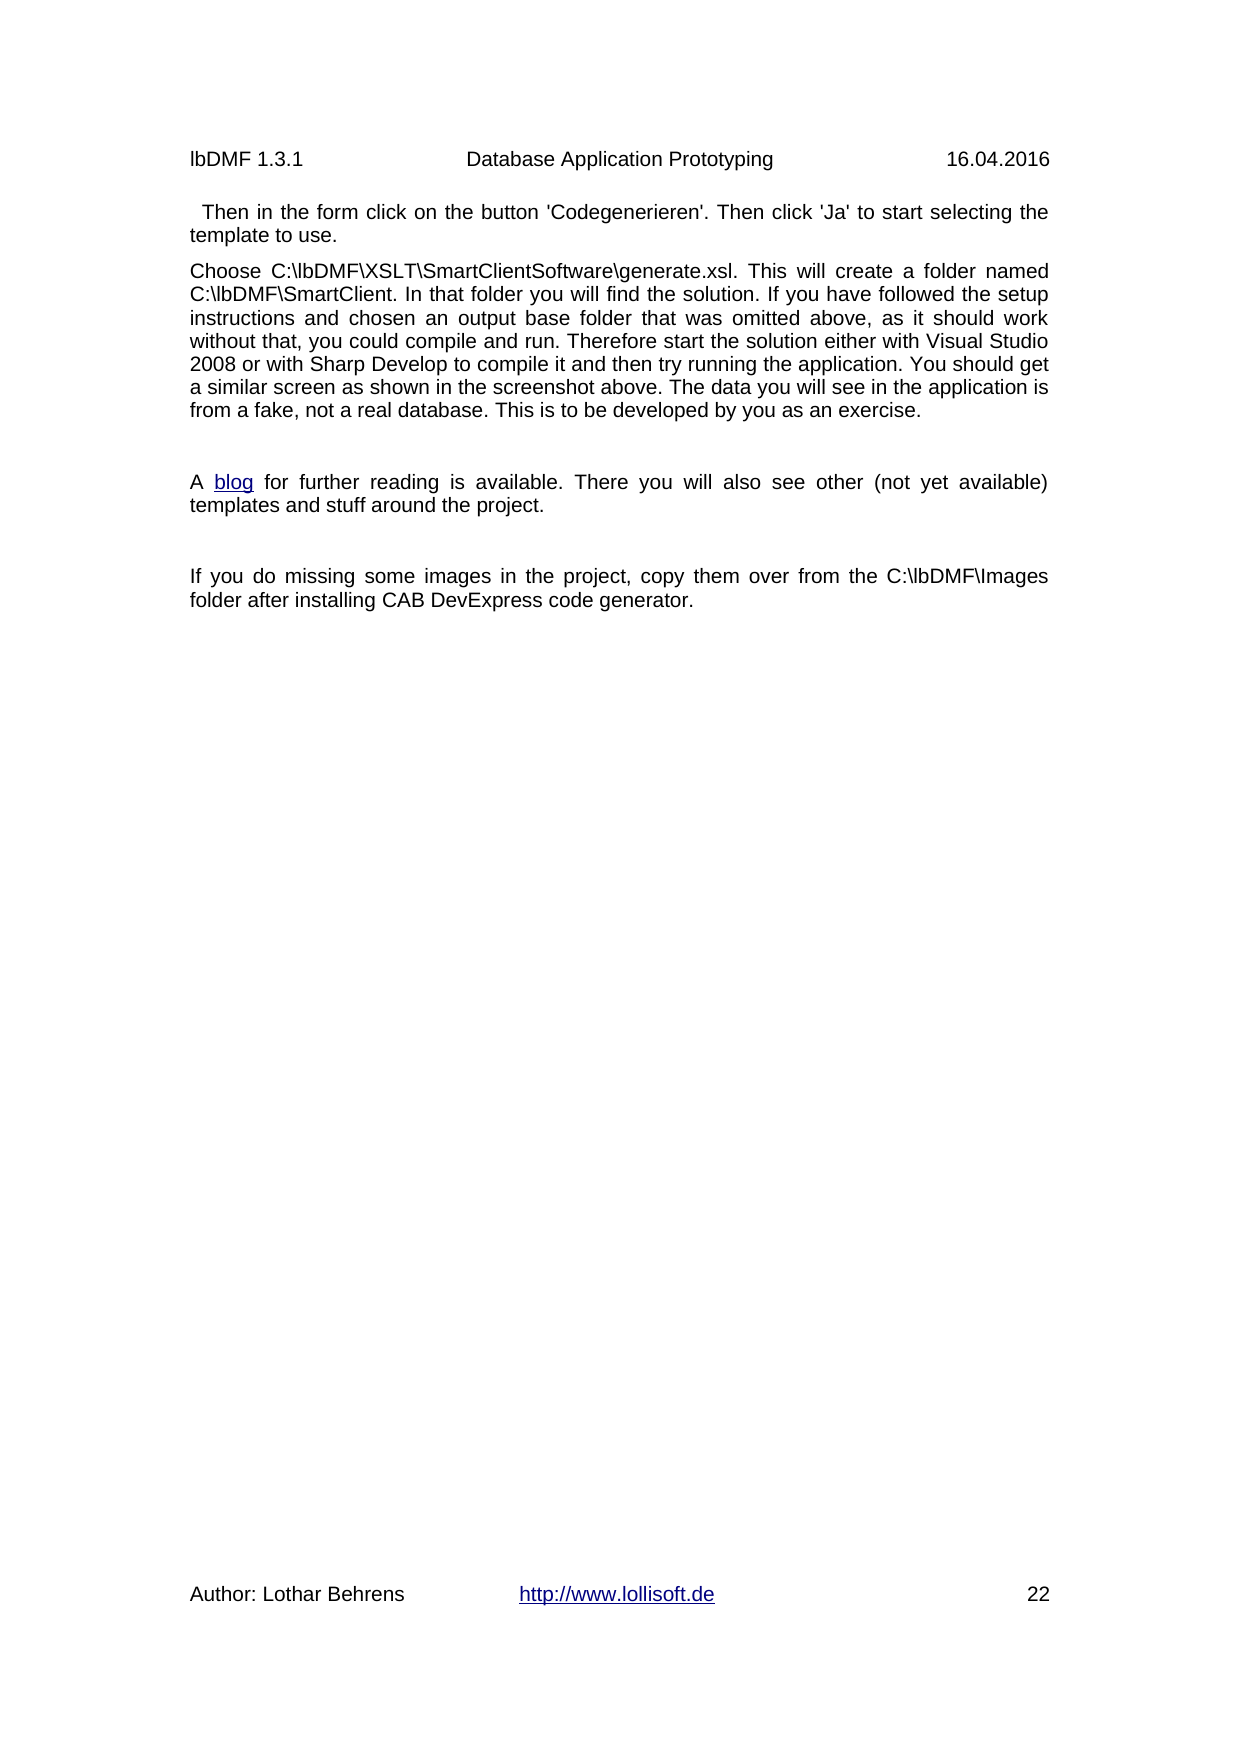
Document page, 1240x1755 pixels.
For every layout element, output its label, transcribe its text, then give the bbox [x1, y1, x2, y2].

text A blog for further reading is available. There you will also see other (not yet available) templates and stuff around the project. [189, 470, 1050, 517]
text Then in the form click on the button 'Codegenerieren'. Then click 'Ja' to start selecting the template to use. [189, 201, 1050, 247]
text If you do missing some images in the project, copy them over from the C:\lbDMF\Images folder after installing CAB DevExpress code generator. [189, 565, 1050, 612]
text Choose C:\lbDMF\XSLT\SmartClientSoftware\generate.xsl. This will create a folder named C:\lbDMF\SmartClient. In that folder you will find the solution. If you have followed the setup instructions and chosen an output base folder that was omitted above, as it should work without that, you could compile and run. Therefore start the solution either with Visual Studio 2008 or with Sharp Develop to compile it and then try running the application. You should get a similar screen as shown in the screenshot above. The data you will see in the application is from a fake, not a real database. This is to be developed by you as an exercise. [189, 259, 1050, 422]
